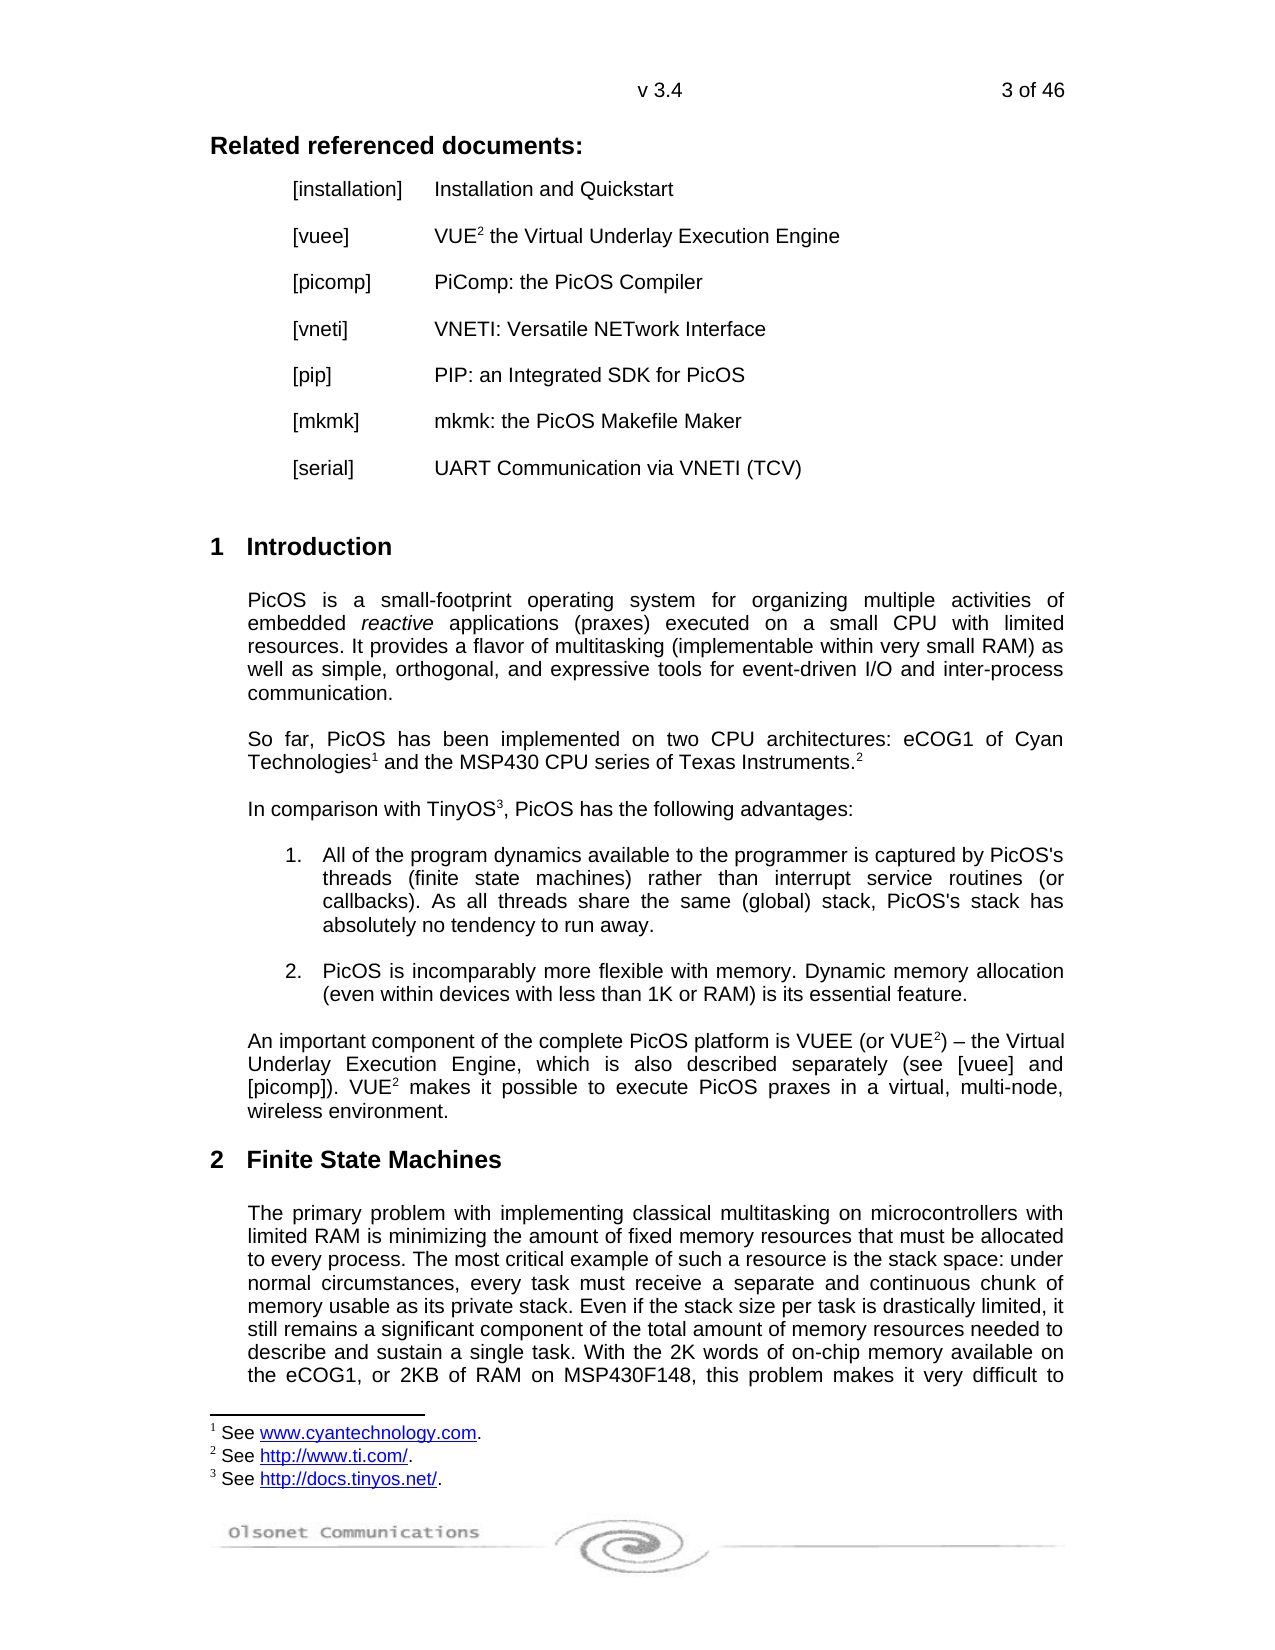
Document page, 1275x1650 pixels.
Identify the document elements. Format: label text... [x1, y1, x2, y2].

text An important component of the complete PicOS platform is VUEE (or VUE2) – the Virtual Underlay Execution Engine, which is also described separately (see [vuee] and [picomp]). VUE2 makes it possible to execute PicOS praxes in a virtual, multi-node, wireless environment. [247, 1029, 1065, 1122]
table_header Installation and Quickstart [429, 172, 1065, 218]
text See www.cyantechnology.com. [210, 1421, 1065, 1444]
table_cell [mkmk] [287, 404, 428, 451]
text Related referenced documents: [210, 132, 1065, 160]
table_cell VUE2 the Virtual Underlay Execution Engine [429, 219, 1065, 265]
text See http://www.ti.com/. [210, 1444, 1065, 1467]
table_cell PiComp: the PicOS Compiler [429, 265, 1065, 311]
text See http://docs.tinyos.net/. [210, 1467, 1065, 1490]
text PicOS is a small-footprint operating system for organizing multiple activities of embedded reactive applications (praxes) executed on a small CPU with limited resources. It provides a flavor of multitasking (implementable within very small RAM) as well as simple, orthogonal, and expressive tools for event-driven I/O and inter-process communication. [247, 588, 1065, 704]
subtitle Introduction [210, 532, 1065, 560]
table_cell VNETI: Versatile NETwork Interface [429, 311, 1065, 358]
picture [210, 1504, 1065, 1596]
table_cell [pip] [287, 358, 428, 404]
table_cell [vneti] [287, 311, 428, 358]
table_header [installation] [287, 172, 428, 218]
table_cell [picomp] [287, 265, 428, 311]
table_cell mkmk: the PicOS Makefile Maker [429, 404, 1065, 451]
text So far, PicOS has been implemented on two CPU architectures: eCOG1 of Cyan Technologies and the MSP430 CPU series of Texas Instruments. [247, 727, 1065, 774]
table_cell [vuee] [287, 219, 428, 265]
table_cell [serial] [287, 451, 428, 497]
list All of the program dynamics available to the programmer is captured by PicOS's threads (finite state machines) rather than interrupt service routines (or callbacks). As all threads share the same (global) stack, PicOS's stack has absolutely no tendency to run away. [285, 844, 1065, 937]
text In comparison with TinyOS, PicOS has the following advantages: [247, 797, 1065, 820]
list PicOS is incomparably more flexible with memory. Dynamic memory allocation (even within devices with less than 1K or RAM) is its essential feature. [285, 960, 1065, 1006]
subtitle Finite State Machines [210, 1146, 1065, 1173]
table_cell UART Communication via VNETI (TCV) [429, 451, 1065, 497]
table_cell PIP: an Integrated SDK for PicOS [429, 358, 1065, 404]
text The primary problem with implementing classical multitasking on microcontrollers with limited RAM is minimizing the amount of fixed memory resources that must be allocated to every process. The most critical example of such a resource is the stack space: under normal circumstances, every task must receive a separate and continuous chunk of memory usable as its private stack. Even if the stack size per task is drastically limited, it still remains a significant component of the total amount of memory resources needed to describe and sustain a single task. With the 2K words of on-chip memory available on the eCOG1, or 2KB of RAM on MSP430F148, this problem makes it very difficult to [247, 1201, 1065, 1387]
